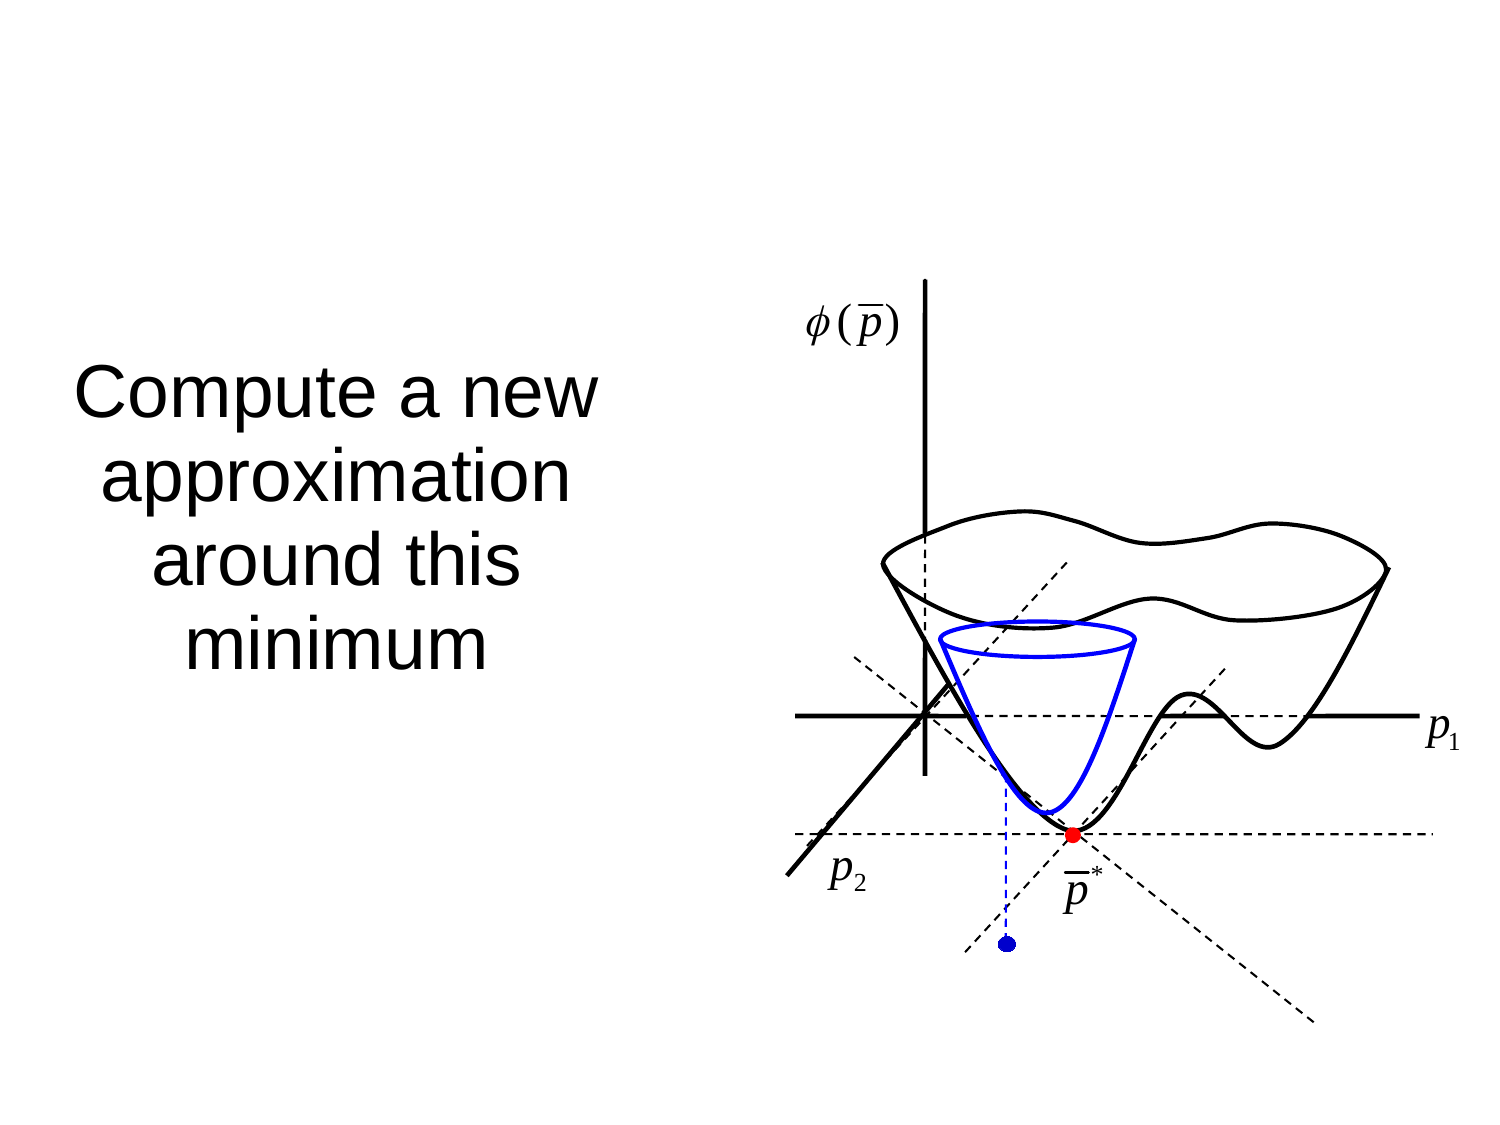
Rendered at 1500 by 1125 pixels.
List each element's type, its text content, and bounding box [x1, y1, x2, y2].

chart [1413, 692, 1471, 766]
picture [1412, 691, 1469, 765]
text_box [998, 936, 1016, 952]
picture [1050, 852, 1113, 926]
chart [798, 290, 914, 364]
text_box Compute a new approximation around this minimum [59, 342, 721, 694]
text_box [1067, 829, 1079, 842]
picture [797, 289, 913, 363]
picture [814, 833, 878, 907]
